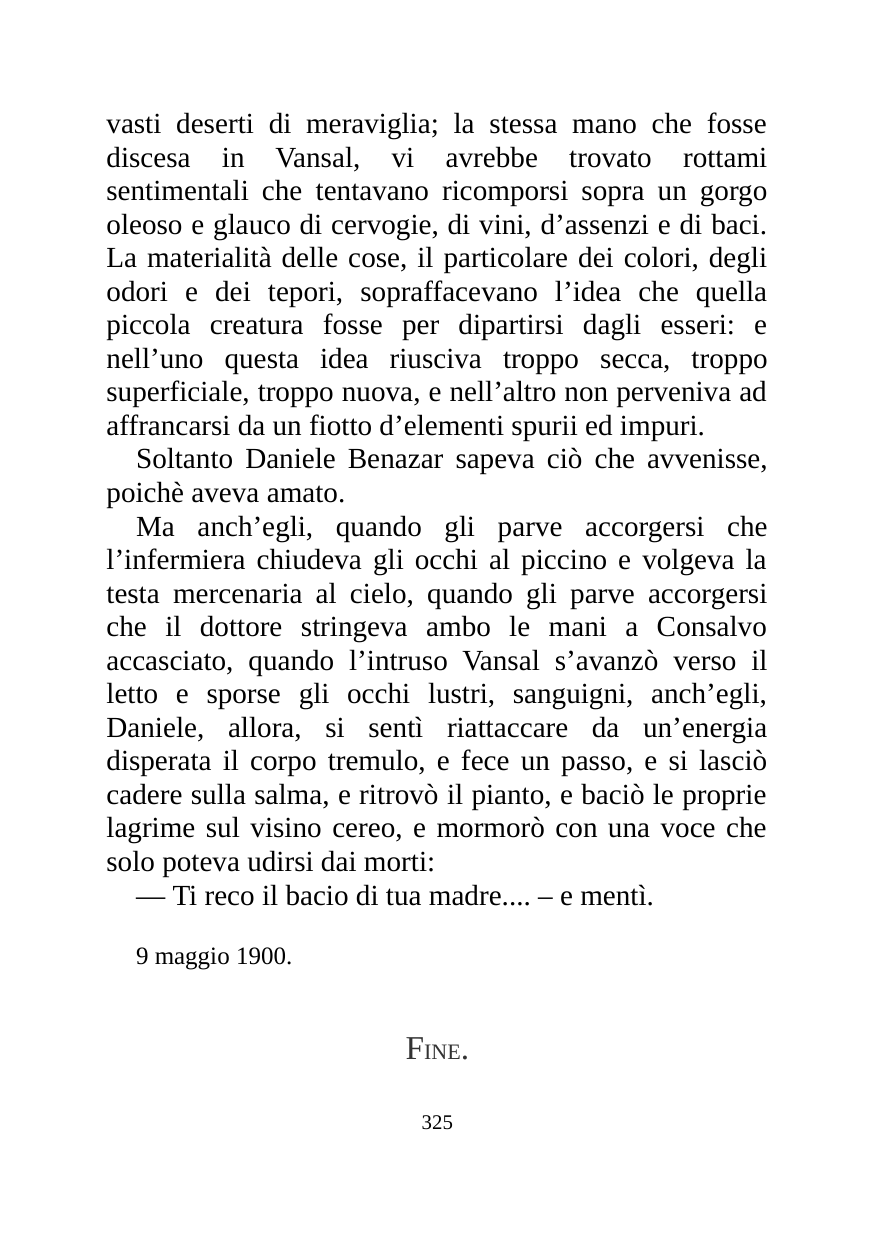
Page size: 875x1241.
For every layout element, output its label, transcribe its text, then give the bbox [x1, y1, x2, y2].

text — Ti reco il bacio di tua madre.... – e mentì. [106, 878, 768, 911]
text 9 maggio 1900. [106, 941, 768, 969]
text Fine. [106, 1028, 768, 1067]
text Soltanto Daniele Benazar sapeva ciò che avvenisse, poichè aveva amato. [106, 442, 768, 509]
text Ma anch’egli, quando gli parve accorgersi che l’infermiera chiudeva gli occhi al piccino e volgeva la testa mercenaria al cielo, quando gli parve accorgersi che il dottore stringeva ambo le mani a Consalvo accasciato, quando l’intruso Vansal s’avanzò verso il letto e sporse gli occhi lustri, sanguigni, anch’egli, Daniele, allora, si sentì riattaccare da un’energia disperata il corpo tremulo, e fece un passo, e si lasciò cadere sulla salma, e ritrovò il pianto, e baciò le proprie lagrime sul visino cereo, e mormorò con una voce che solo poteva udirsi dai morti: [106, 509, 768, 878]
text vasti deserti di meraviglia; la stessa mano che fosse discesa in Vansal, vi avrebbe trovato rottami sentimentali che tentavano ricomporsi sopra un gorgo oleoso e glauco di cervogie, di vini, d’assenzi e di baci. La materialità delle cose, il particolare dei colori, degli odori e dei tepori, sopraffacevano l’idea che quella piccola creatura fosse per dipartirsi dagli esseri: e nell’uno questa idea riusciva troppo secca, troppo superficiale, troppo nuova, e nell’altro non perveniva ad affrancarsi da un fiotto d’elementi spurii ed impuri. [106, 106, 768, 442]
